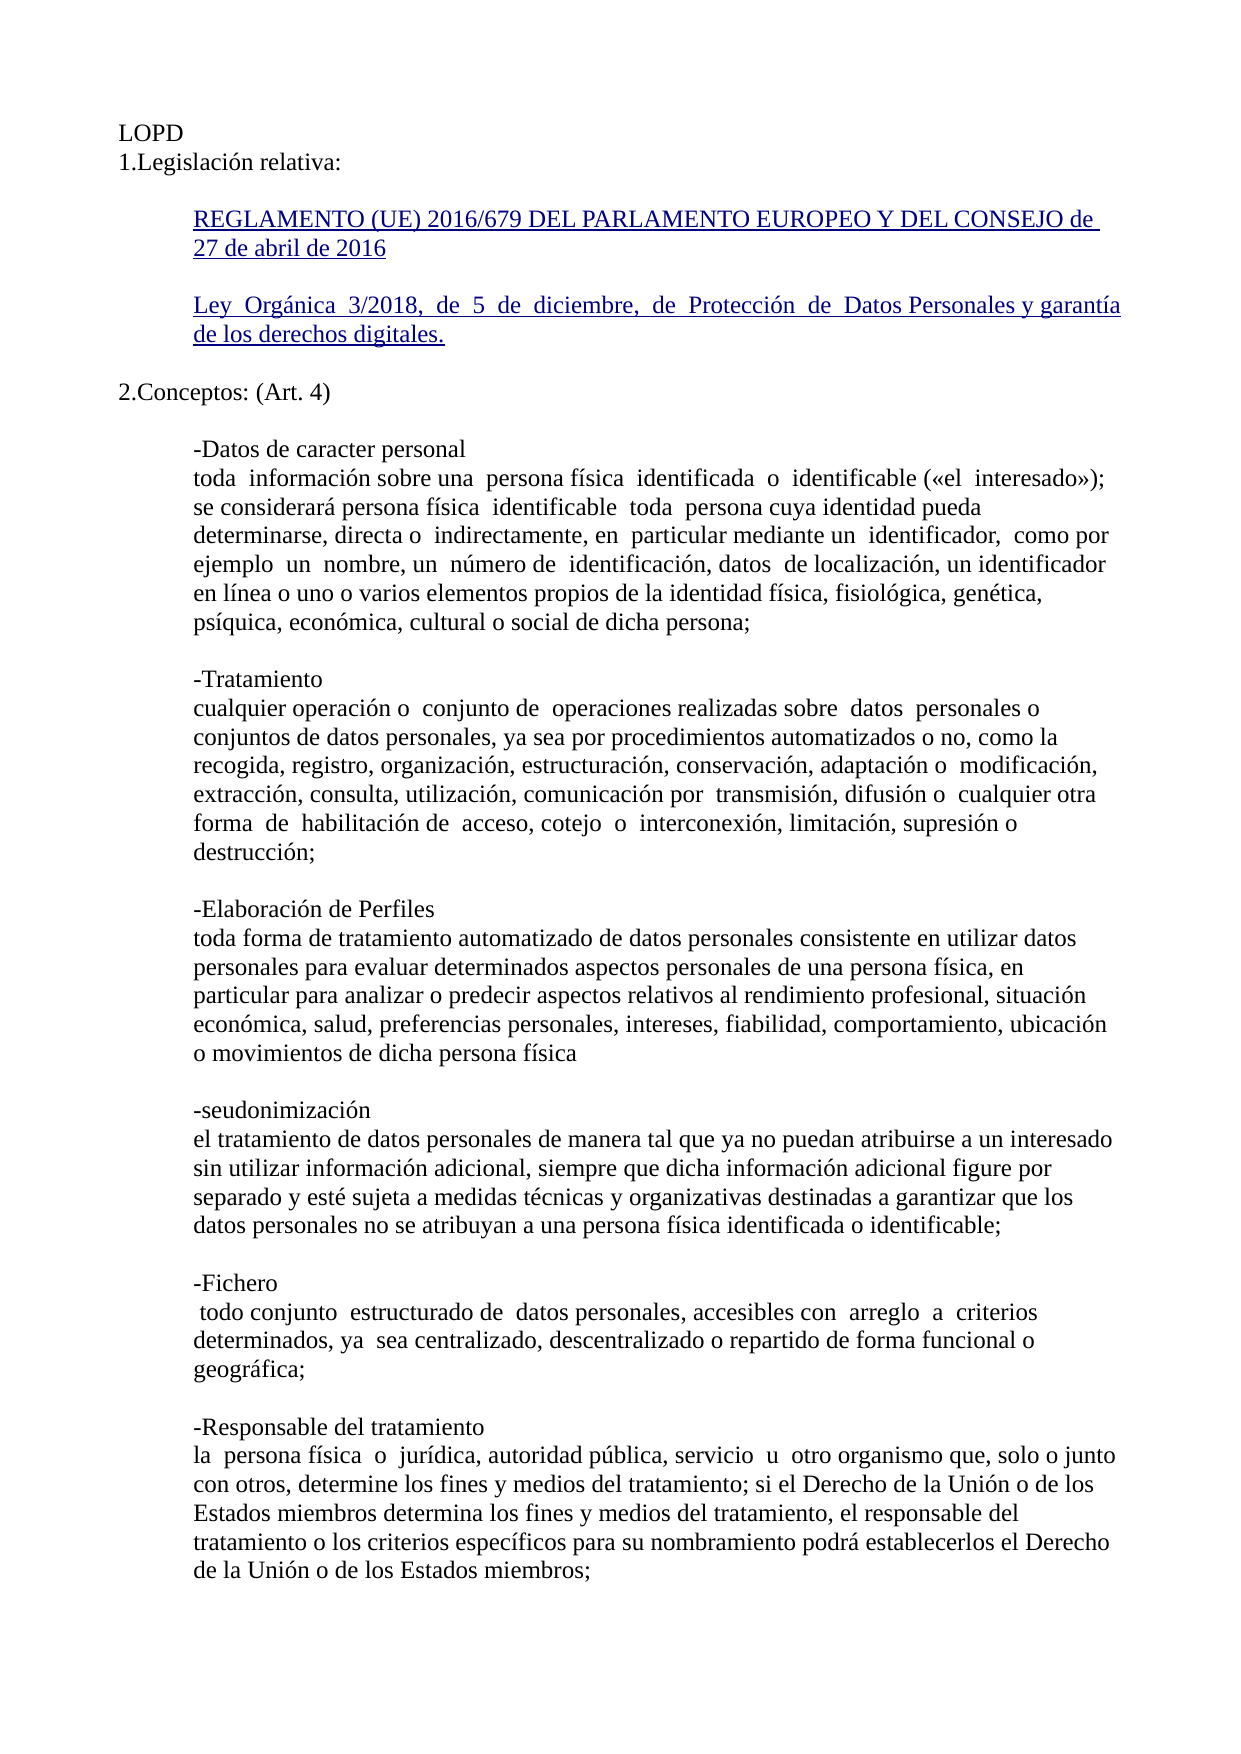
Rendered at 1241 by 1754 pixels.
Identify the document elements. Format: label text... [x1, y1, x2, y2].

text 1.Legislación relativa: [118, 147, 1122, 176]
text -Fichero [193, 1268, 1122, 1297]
text LOPD [118, 118, 1122, 147]
text toda información sobre una persona física identificada o identificable («el interesado»); se considerará persona física identificable toda persona cuya identidad pueda determinarse, directa o indirectamente, en particular mediante un identificador, como por ejemplo un nombre, un número de identificación, datos de localización, un identificador en línea o uno o varios elementos propios de la identidad física, fisiológica, genética, psíquica, económica, cultural o social de dicha persona; [193, 463, 1122, 636]
text -seudonimización [193, 1096, 1122, 1124]
text todo conjunto estructurado de datos personales, accesibles con arreglo a criterios determinados, ya sea centralizado, descentralizado o repartido de forma funcional o geográfica; [193, 1297, 1122, 1383]
text Ley Orgánica 3/2018, de 5 de diciembre, de Protección de Datos Personales y garantía de los derechos digitales. [193, 291, 1122, 348]
text REGLAMENTO (UE) 2016/679 DEL PARLAMENTO EUROPEO Y DEL CONSEJO de 27 de abril de 2016 [193, 204, 1122, 262]
text 2.Conceptos: (Art. 4) [118, 377, 1122, 406]
text -Tratamiento [193, 664, 1122, 693]
text toda forma de tratamiento automatizado de datos personales consistente en utilizar datos personales para evaluar determinados aspectos personales de una persona física, en particular para analizar o predecir aspectos relativos al rendimiento profesional, situación económica, salud, preferencias personales, intereses, fiabilidad, comportamiento, ubicación o movimientos de dicha persona física [193, 923, 1122, 1067]
text -Datos de caracter personal [193, 434, 1122, 463]
text el tratamiento de datos personales de manera tal que ya no puedan atribuirse a un interesado sin utilizar información adicional, siempre que dicha información adicional figure por separado y esté sujeta a medidas técnicas y organizativas destinadas a garantizar que los datos personales no se atribuyan a una persona física identificada o identificable; [193, 1124, 1122, 1239]
text la persona física o jurídica, autoridad pública, servicio u otro organismo que, solo o junto con otros, determine los fines y medios del tratamiento; si el Derecho de la Unión o de los Estados miembros determina los fines y medios del tratamiento, el responsable del tratamiento o los criterios específicos para su nombramiento podrá establecerlos el Derecho de la Unión o de los Estados miembros; [193, 1441, 1122, 1584]
text cualquier operación o conjunto de operaciones realizadas sobre datos personales o conjuntos de datos personales, ya sea por procedimientos automatizados o no, como la recogida, registro, organización, estructu­ración, conservación, adaptación o modificación, extracción, consulta, utilización, comunicación por transmisión, difusión o cualquier otra forma de habilitación de acceso, cotejo o interconexión, limitación, supresión o destrucción; [193, 693, 1122, 866]
text -Elaboración de Perfiles [193, 894, 1122, 923]
text -Responsable del tratamiento [193, 1412, 1122, 1441]
